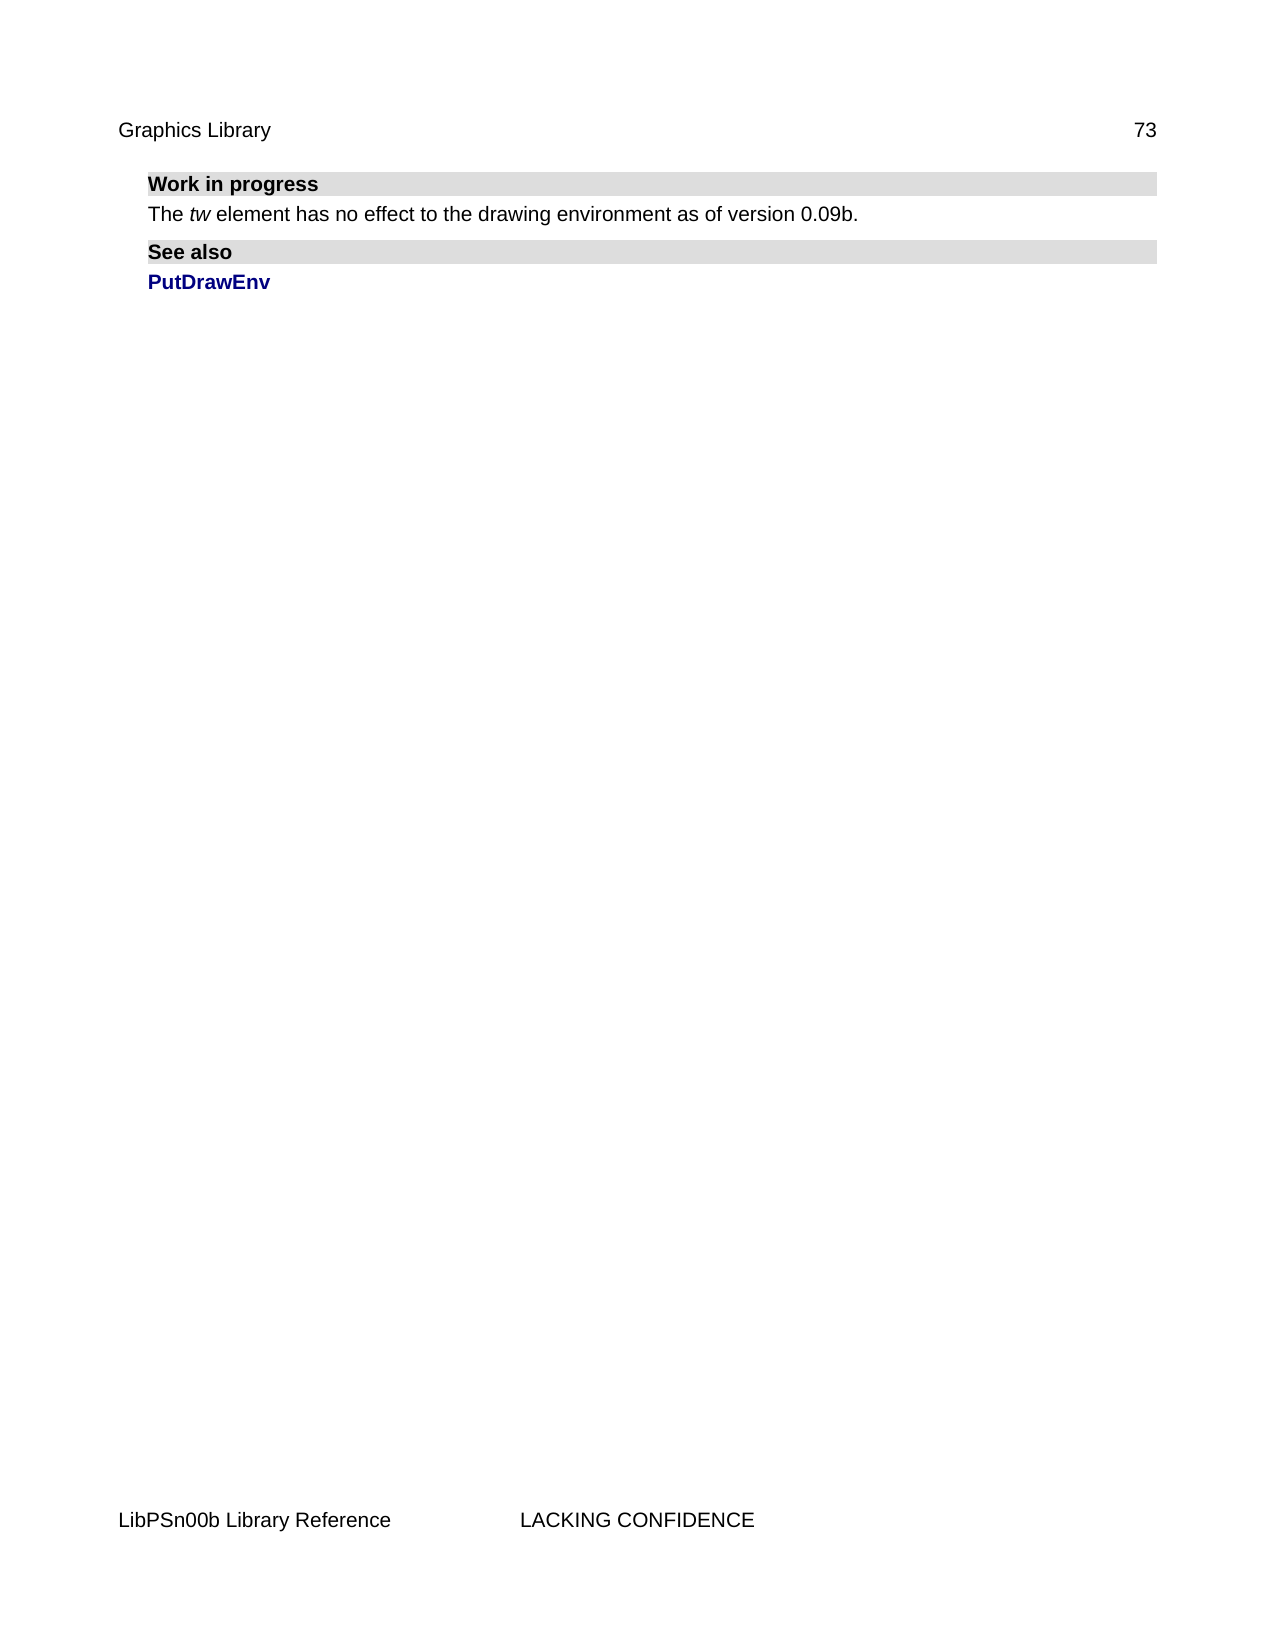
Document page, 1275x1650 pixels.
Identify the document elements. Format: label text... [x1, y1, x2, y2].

text PutDrawEnv [148, 270, 1157, 294]
subtitle See also [148, 240, 1157, 264]
subtitle Work in progress [148, 172, 1157, 196]
text The tw element has no effect to the drawing environment as of version 0.09b. [148, 201, 1157, 225]
